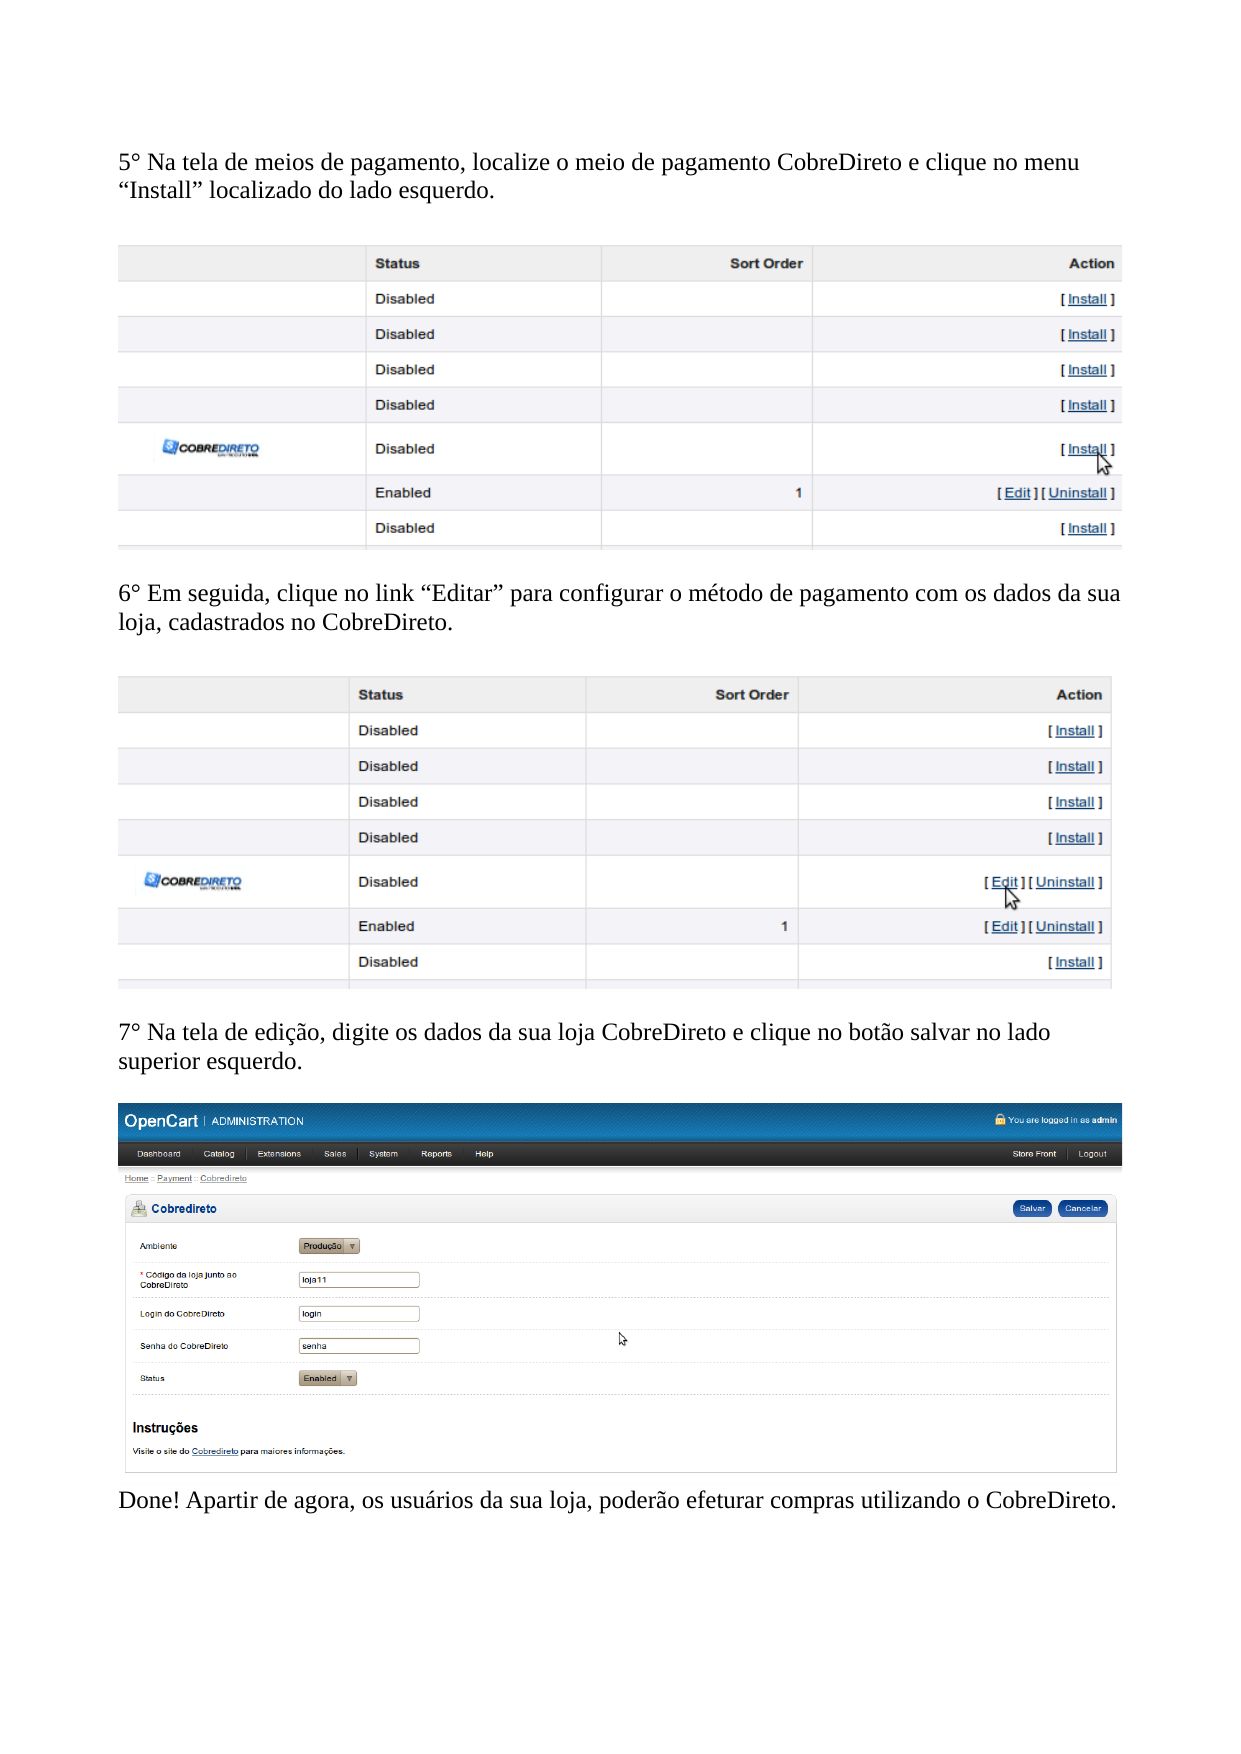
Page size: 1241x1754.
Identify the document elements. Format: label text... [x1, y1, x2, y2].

text 7° Na tela de edição, digite os dados da sua loja CobreDireto e clique no botão salvar no lado superior esquerdo. [118, 1017, 1122, 1074]
text 5° Na tela de meios de pagamento, localize o meio de pagamento CobreDireto e clique no menu “Install” localizado do lado esquerdo. [118, 147, 1122, 204]
picture [118, 664, 1123, 989]
picture [118, 233, 1123, 550]
text Done! Apartir de agora, os usuários da sua loja, poderão efeturar compras utilizando o CobreDireto. [118, 1486, 1122, 1514]
text 6° Em seguida, clique no link “Editar” para configurar o método de pagamento com os dados da sua loja, cadastrados no CobreDireto. [118, 578, 1122, 636]
picture [118, 1103, 1123, 1486]
